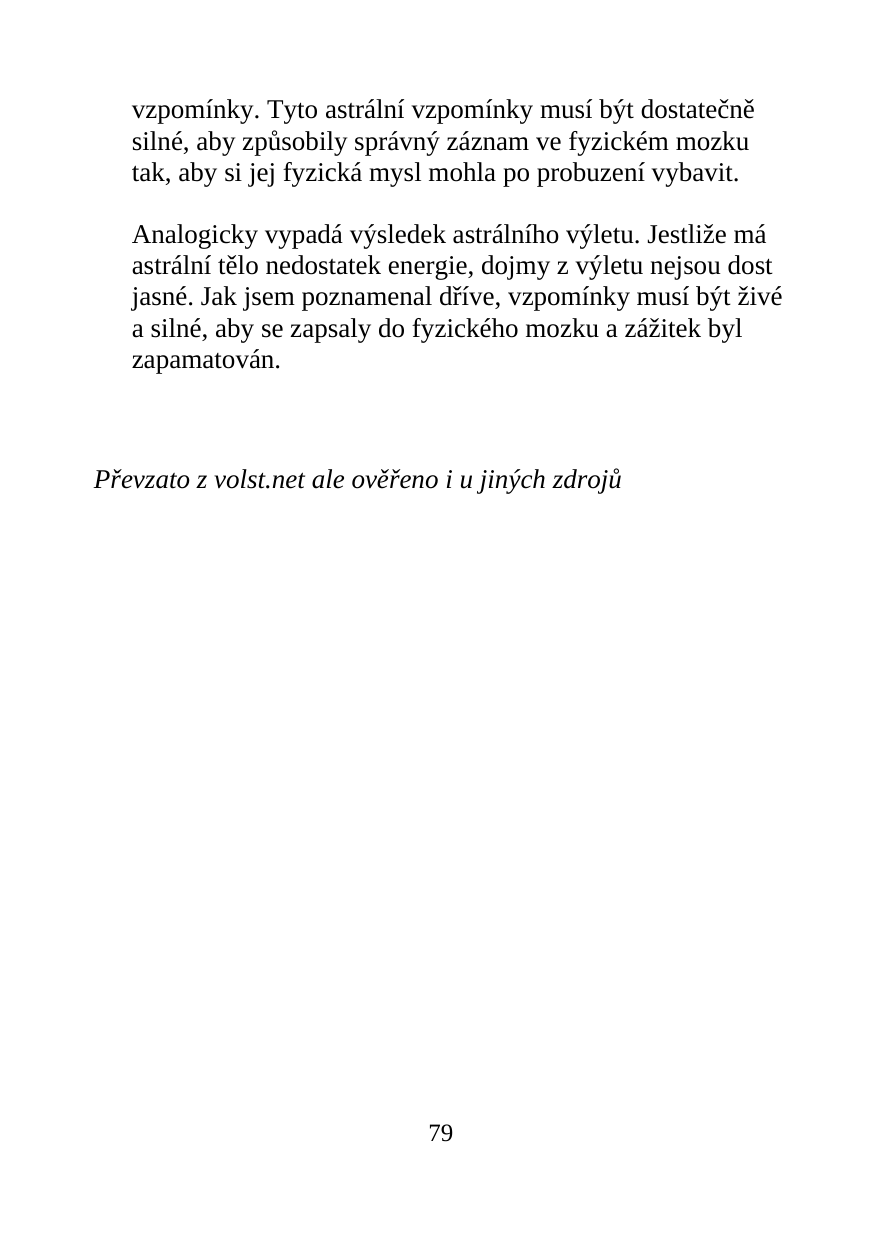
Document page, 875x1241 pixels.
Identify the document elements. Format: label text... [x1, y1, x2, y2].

text vzpomínky. Tyto astrální vzpomínky musí být dostatečně silné, aby způsobily správný záznam ve fyzickém mozku tak, aby si jej fyzická mysl mohla po probuzení vybavit. Analogicky vypadá výsledek astrálního výletu. Jestliže má astrální tělo nedostatek energie, dojmy z výletu nejsou dost jasné. Jak jsem poznamenal dříve, vzpomínky musí být živé a silné, aby se zapsaly do fyzického mozku a zážitek byl zapamatován. [132, 94, 787, 374]
text Převzato z volst.net ale ověřeno i u jiných zdrojů [94, 463, 787, 494]
